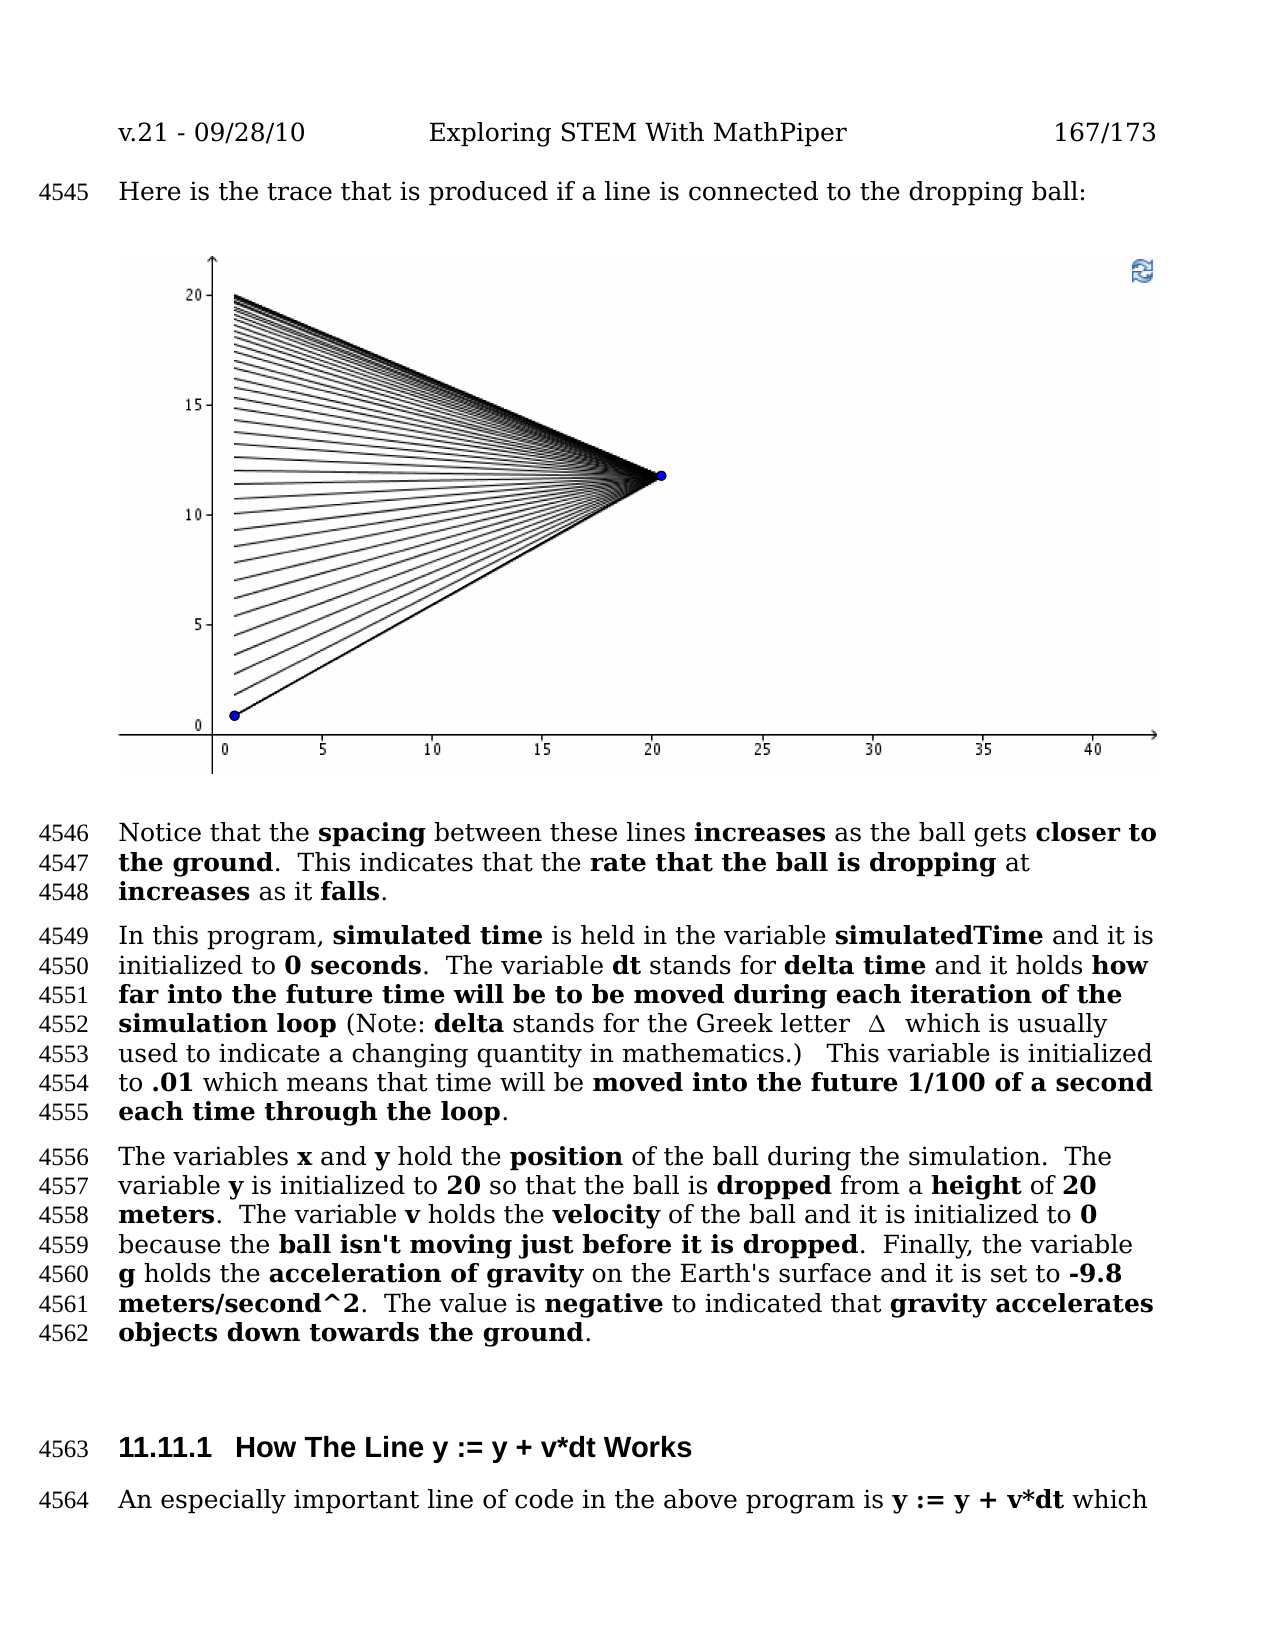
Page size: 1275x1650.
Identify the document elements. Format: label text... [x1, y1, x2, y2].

subtitle How The Line y := y + v*dt Works [118, 1431, 1157, 1464]
text Here is the trace that is produced if a line is connected to the dropping ball: [118, 177, 1157, 206]
picture [118, 256, 1157, 774]
text In this program, simulated time is held in the variable simulatedTime and it is initialized to 0 seconds. The variable dt stands for delta time and it holds how far into the future time will be to be moved during each iteration of the simulation loop (Note: delta stands for the Greek letterwhich is usually used to indicate a changing quantity in mathematics.) This variable is initialized to .01 which means that time will be moved into the future 1/100 of a second each time through the loop. [118, 921, 1157, 1127]
text An especially important line of code in the above program is y := y + v*dt which [118, 1485, 1157, 1514]
text The variables x and y hold the position of the ball during the simulation. The variable y is initialized to 20 so that the ball is dropped from a height of 20 meters. The variable v holds the velocity of the ball and it is initialized to 0 because the ball isn't moving just before it is dropped. Finally, the variable g holds the acceleration of gravity on the Earth's surface and it is set to -9.8 meters/second^2. The value is negative to indicated that gravity accelerates objects down towards the ground. [118, 1142, 1157, 1347]
text Notice that the spacing between these lines increases as the ball gets closer to the ground. This indicates that the rate that the ball is dropping at increases as it falls. [118, 818, 1157, 906]
